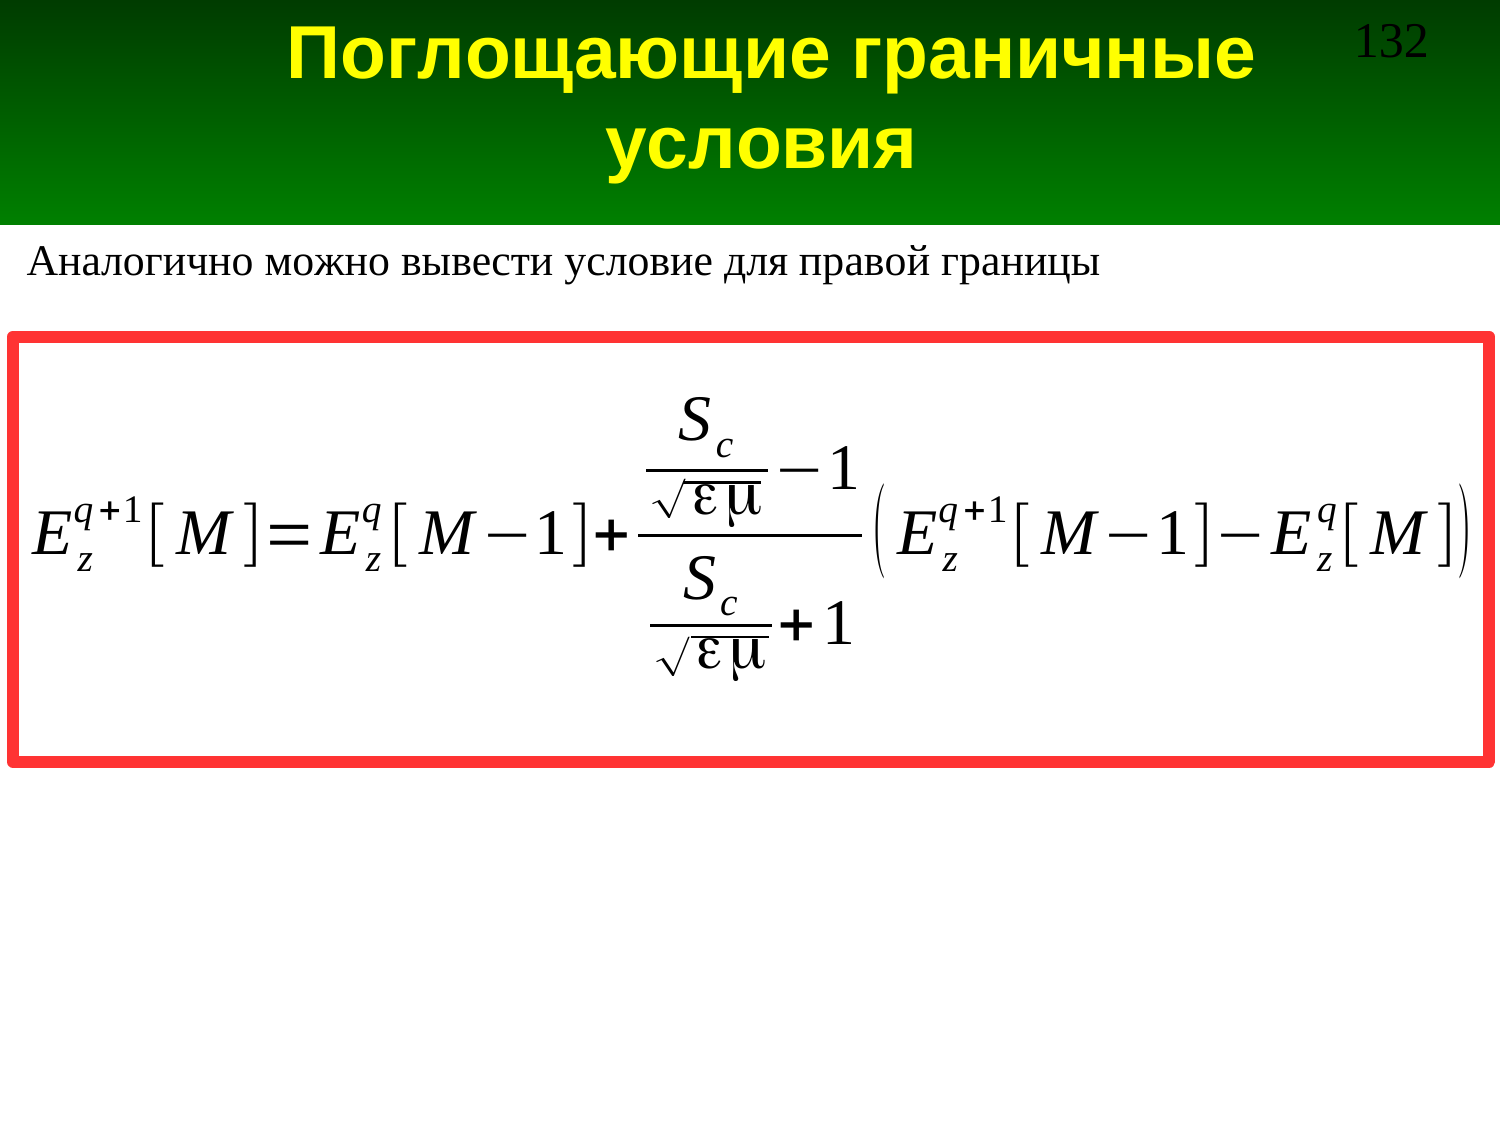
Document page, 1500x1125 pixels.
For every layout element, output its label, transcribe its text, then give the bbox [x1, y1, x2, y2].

title Поглощающие граничные условия [123, 0, 1399, 192]
chart [19, 383, 1483, 686]
text_box Аналогично можно вывести условие для правой границы [11, 224, 1356, 300]
